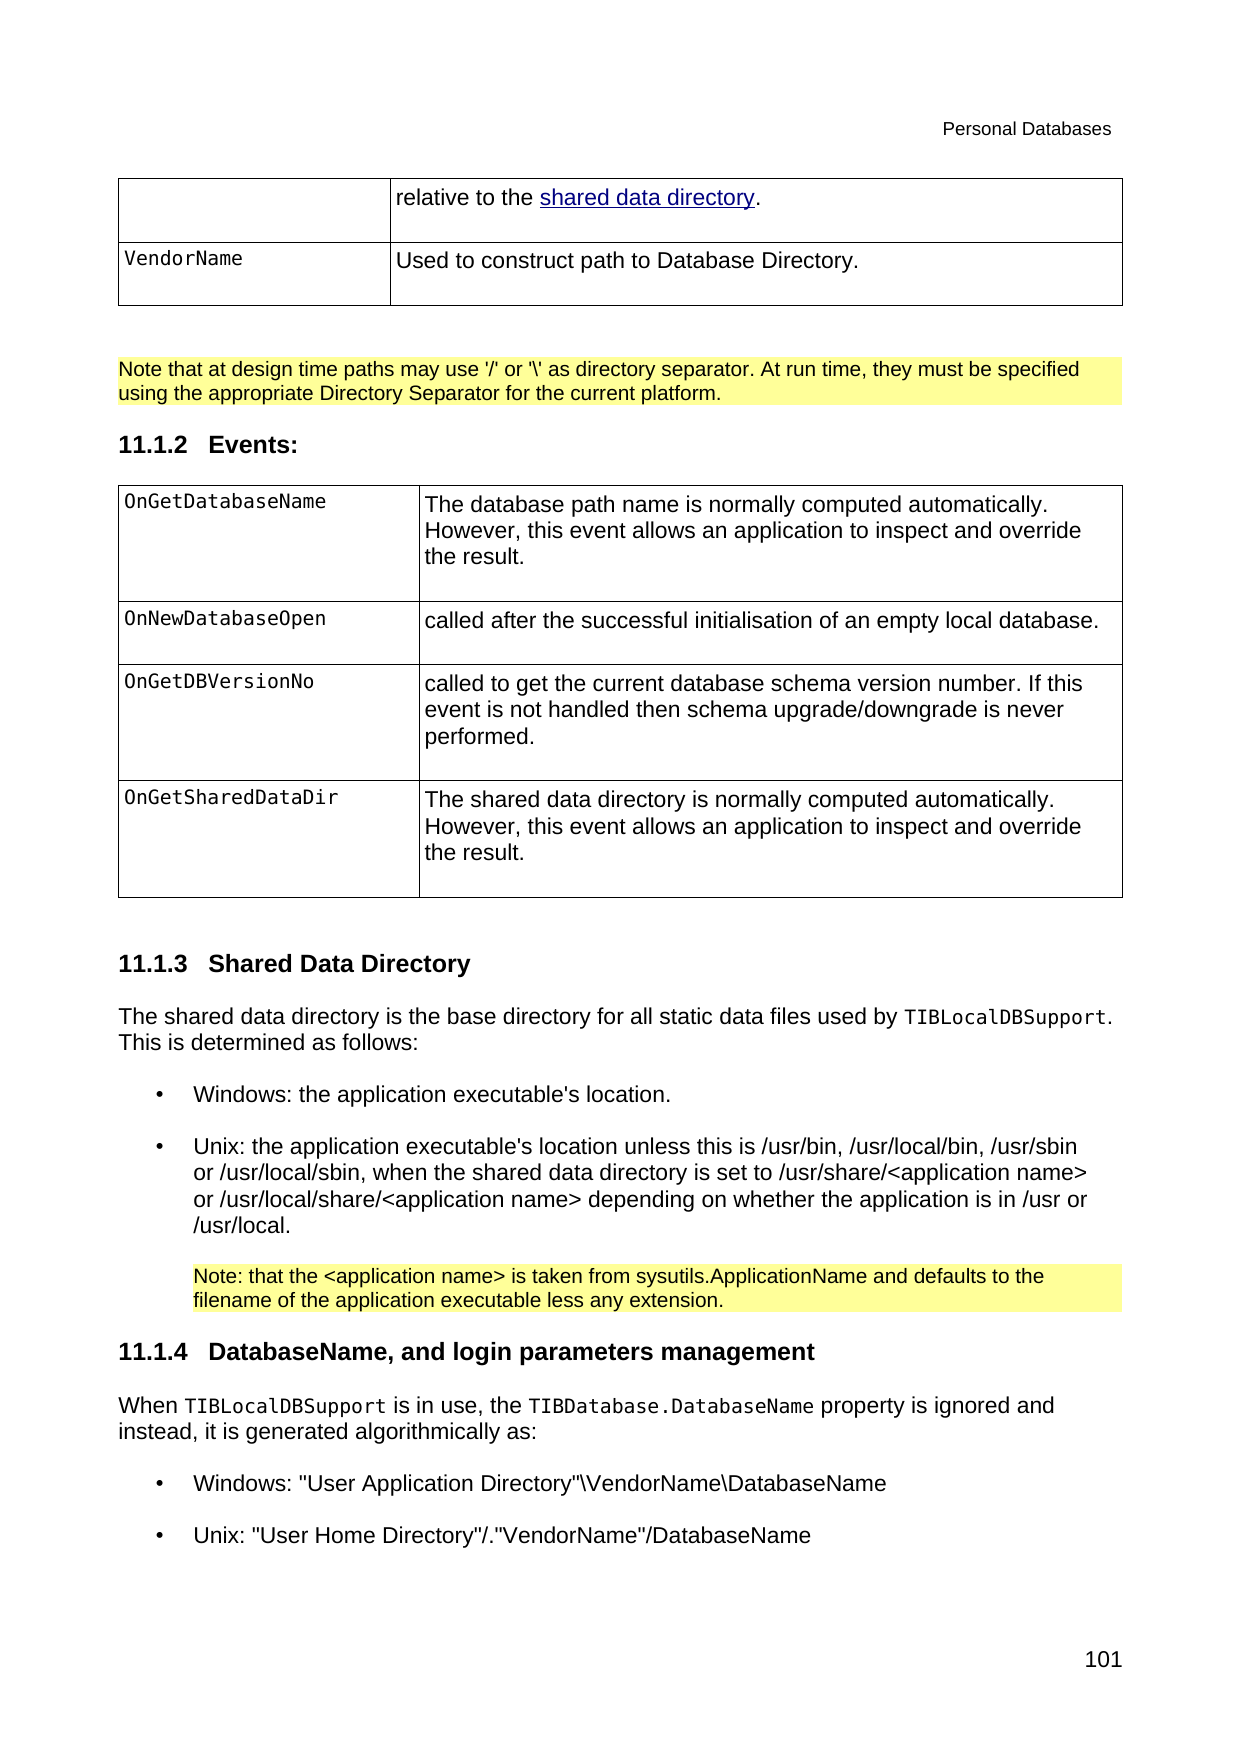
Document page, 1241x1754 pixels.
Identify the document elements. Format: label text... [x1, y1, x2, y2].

text The shared data directory is the base directory for all static data files used by TIBLocalDBSupport. This is determined as follows: [118, 1003, 1122, 1056]
list Unix: "User Home Directory"/."VendorName"/DatabaseName [156, 1522, 1122, 1548]
list Windows: "User Application Directory"\VendorName\DatabaseName [156, 1470, 1122, 1496]
list Unix: the application executable's location unless this is /usr/bin, /usr/local/bin, /usr/sbin or /usr/local/sbin, when the shared data directory is set to /usr/share/<application name> or /usr/local/share/<application name> depending on whether the application is in /usr or /usr/local. [156, 1133, 1122, 1238]
text Note that at design time paths may use '/' or '\' as directory separator. At run time, they must be specified using the appropriate Directory Separator for the current platform. [118, 357, 1122, 405]
subtitle DatabaseName, and login parameters management [118, 1337, 1122, 1366]
table_cell OnGetDBVersionNo [119, 665, 419, 780]
table_cell Used to construct path to Database Directory. [391, 243, 1122, 305]
table_cell OnGetSharedDataDir [119, 781, 419, 897]
text When TIBLocalDBSupport is in use, the TIBDatabase.DatabaseName property is ignored and instead, it is generated algorithmically as: [118, 1392, 1122, 1444]
table_cell VendorName [119, 243, 390, 305]
subtitle Shared Data Directory [118, 948, 1122, 977]
table_cell called after the successful initialisation of an empty local database. [420, 602, 1122, 664]
table_cell called to get the current database schema version number. If this event is not handled then schema upgrade/downgrade is never performed. [420, 665, 1122, 780]
text Note: that the <application name> is taken from sysutils.ApplicationName and defaults to the filename of the application executable less any extension. [193, 1264, 1122, 1312]
table_cell The shared data directory is normally computed automatically. However, this event allows an application to inspect and override the result. [420, 781, 1122, 897]
table_header OnGetDatabaseName [119, 486, 419, 601]
subtitle Events: [118, 430, 1122, 459]
list Windows: the application executable's location. [156, 1081, 1122, 1107]
table_cell OnNewDatabaseOpen [119, 602, 419, 664]
table_cell [119, 179, 390, 242]
table_cell relative to the shared data directory. [391, 179, 1122, 242]
table_header The database path name is normally computed automatically. However, this event allows an application to inspect and override the result. [420, 486, 1122, 601]
